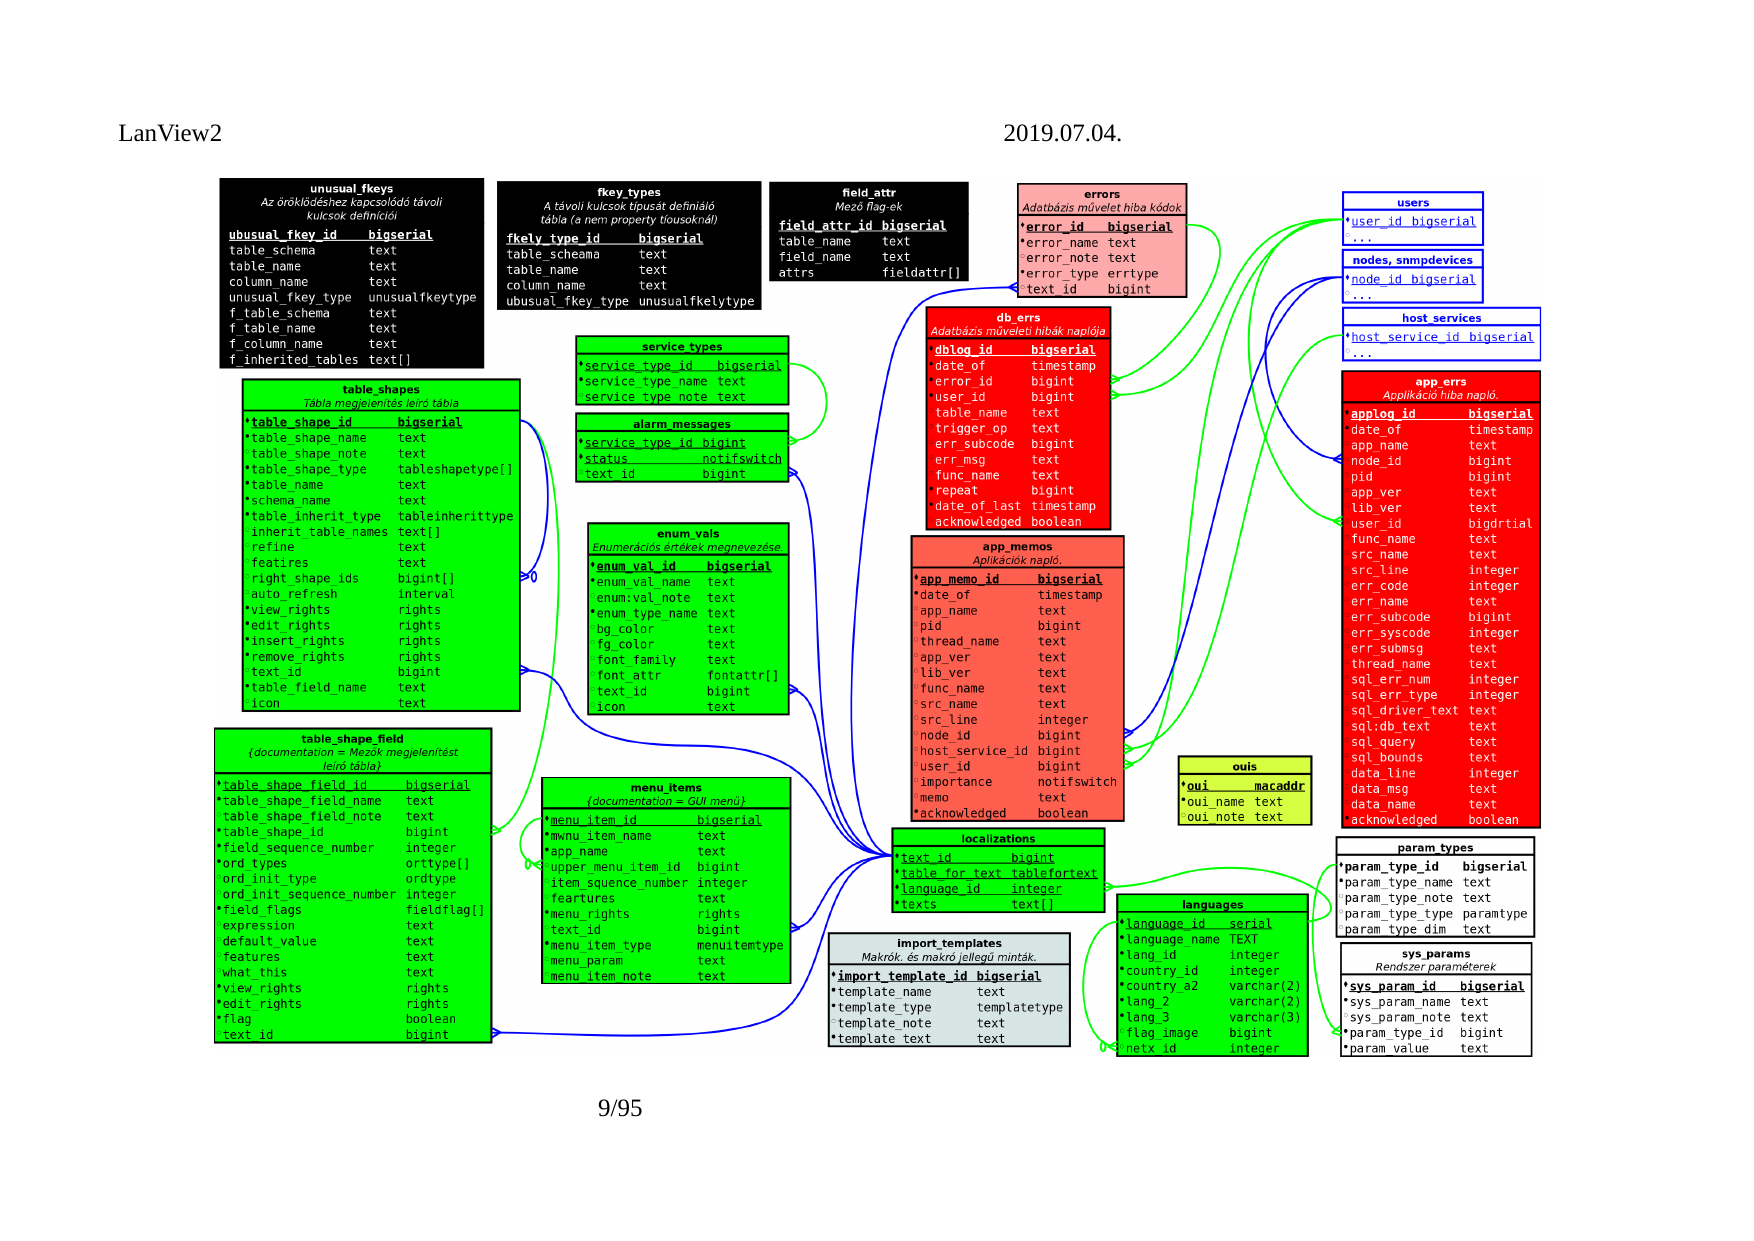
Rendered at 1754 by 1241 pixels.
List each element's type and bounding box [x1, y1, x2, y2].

picture [222, 183, 1542, 1057]
